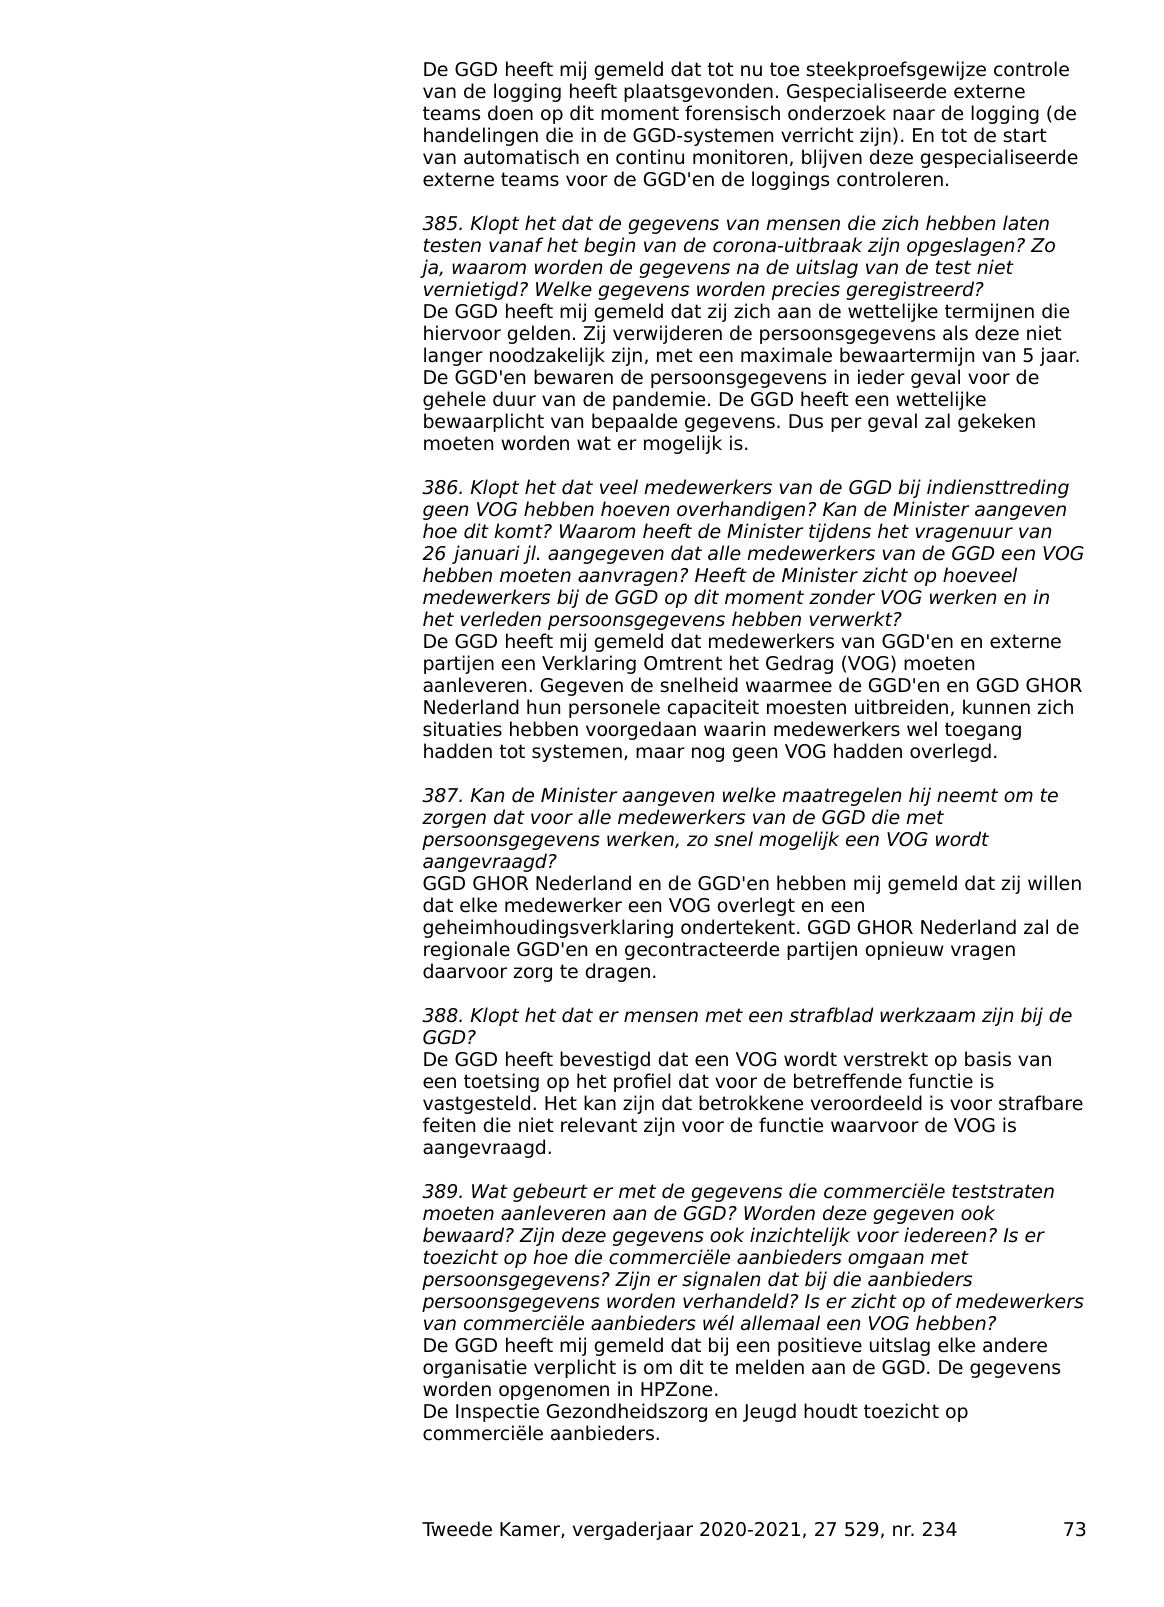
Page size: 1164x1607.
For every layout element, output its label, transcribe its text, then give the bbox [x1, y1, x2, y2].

text De GGD heeft bevestigd dat een VOG wordt verstrekt op basis van een toetsing op het profiel dat voor de betreffende functie is vastgesteld. Het kan zijn dat betrokkene veroordeeld is voor strafbare feiten die niet relevant zijn voor de functie waarvoor de VOG is aangevraagd. [422, 1049, 1087, 1159]
text 386. Klopt het dat veel medewerkers van de GGD bij indiensttreding geen VOG hebben hoeven overhandigen? Kan de Minister aangeven hoe dit komt? Waarom heeft de Minister tijdens het vragenuur van 26 januari jl. aangegeven dat alle medewerkers van de GGD een VOG hebben moeten aanvragen? Heeft de Minister zicht op hoeveel medewerkers bij de GGD op dit moment zonder VOG werken en in het verleden persoonsgegevens hebben verwerkt? [422, 477, 1087, 631]
text De GGD heeft mij gemeld dat bij een positieve uitslag elke andere organisatie verplicht is om dit te melden aan de GGD. De gegevens worden opgenomen in HPZone. [422, 1335, 1087, 1401]
text De GGD heeft mij gemeld dat zij zich aan de wettelijke termijnen die hiervoor gelden. Zij verwijderen de persoonsgegevens als deze niet langer noodzakelijk zijn, met een maximale bewaartermijn van 5 jaar. De GGD'en bewaren de persoonsgegevens in ieder geval voor de gehele duur van de pandemie. De GGD heeft een wettelijke bewaarplicht van bepaalde gegevens. Dus per geval zal gekeken moeten worden wat er mogelijk is. [422, 301, 1087, 455]
text De Inspectie Gezondheidszorg en Jeugd houdt toezicht op commerciële aanbieders. [422, 1401, 1087, 1445]
text 385. Klopt het dat de gegevens van mensen die zich hebben laten testen vanaf het begin van de corona-uitbraak zijn opgeslagen? Zo ja, waarom worden de gegevens na de uitslag van de test niet vernietigd? Welke gegevens worden precies geregistreerd? [422, 213, 1087, 301]
text De GGD heeft mij gemeld dat medewerkers van GGD'en en externe partijen een Verklaring Omtrent het Gedrag (VOG) moeten aanleveren. Gegeven de snelheid waarmee de GGD'en en GGD GHOR Nederland hun personele capaciteit moesten uitbreiden, kunnen zich situaties hebben voorgedaan waarin medewerkers wel toegang hadden tot systemen, maar nog geen VOG hadden overlegd. [422, 631, 1087, 763]
text De GGD heeft mij gemeld dat tot nu toe steekproefsgewijze controle van de logging heeft plaatsgevonden. Gespecialiseerde externe teams doen op dit moment forensisch onderzoek naar de logging (de handelingen die in de GGD-systemen verricht zijn). En tot de start van automatisch en continu monitoren, blijven deze gespecialiseerde externe teams voor de GGD'en de loggings controleren. [422, 59, 1087, 191]
text GGD GHOR Nederland en de GGD'en hebben mij gemeld dat zij willen dat elke medewerker een VOG overlegt en een geheimhoudingsverklaring ondertekent. GGD GHOR Nederland zal de regionale GGD'en en gecontracteerde partijen opnieuw vragen daarvoor zorg te dragen. [422, 873, 1087, 983]
text 389. Wat gebeurt er met de gegevens die commerciële teststraten moeten aanleveren aan de GGD? Worden deze gegeven ook bewaard? Zijn deze gegevens ook inzichtelijk voor iedereen? Is er toezicht op hoe die commerciële aanbieders omgaan met persoonsgegevens? Zijn er signalen dat bij die aanbieders persoonsgegevens worden verhandeld? Is er zicht op of medewerkers van commerciële aanbieders wél allemaal een VOG hebben? [422, 1181, 1087, 1335]
text 387. Kan de Minister aangeven welke maatregelen hij neemt om te zorgen dat voor alle medewerkers van de GGD die met persoonsgegevens werken, zo snel mogelijk een VOG wordt aangevraagd? [422, 785, 1087, 873]
text 388. Klopt het dat er mensen met een strafblad werkzaam zijn bij de GGD? [422, 1005, 1087, 1049]
